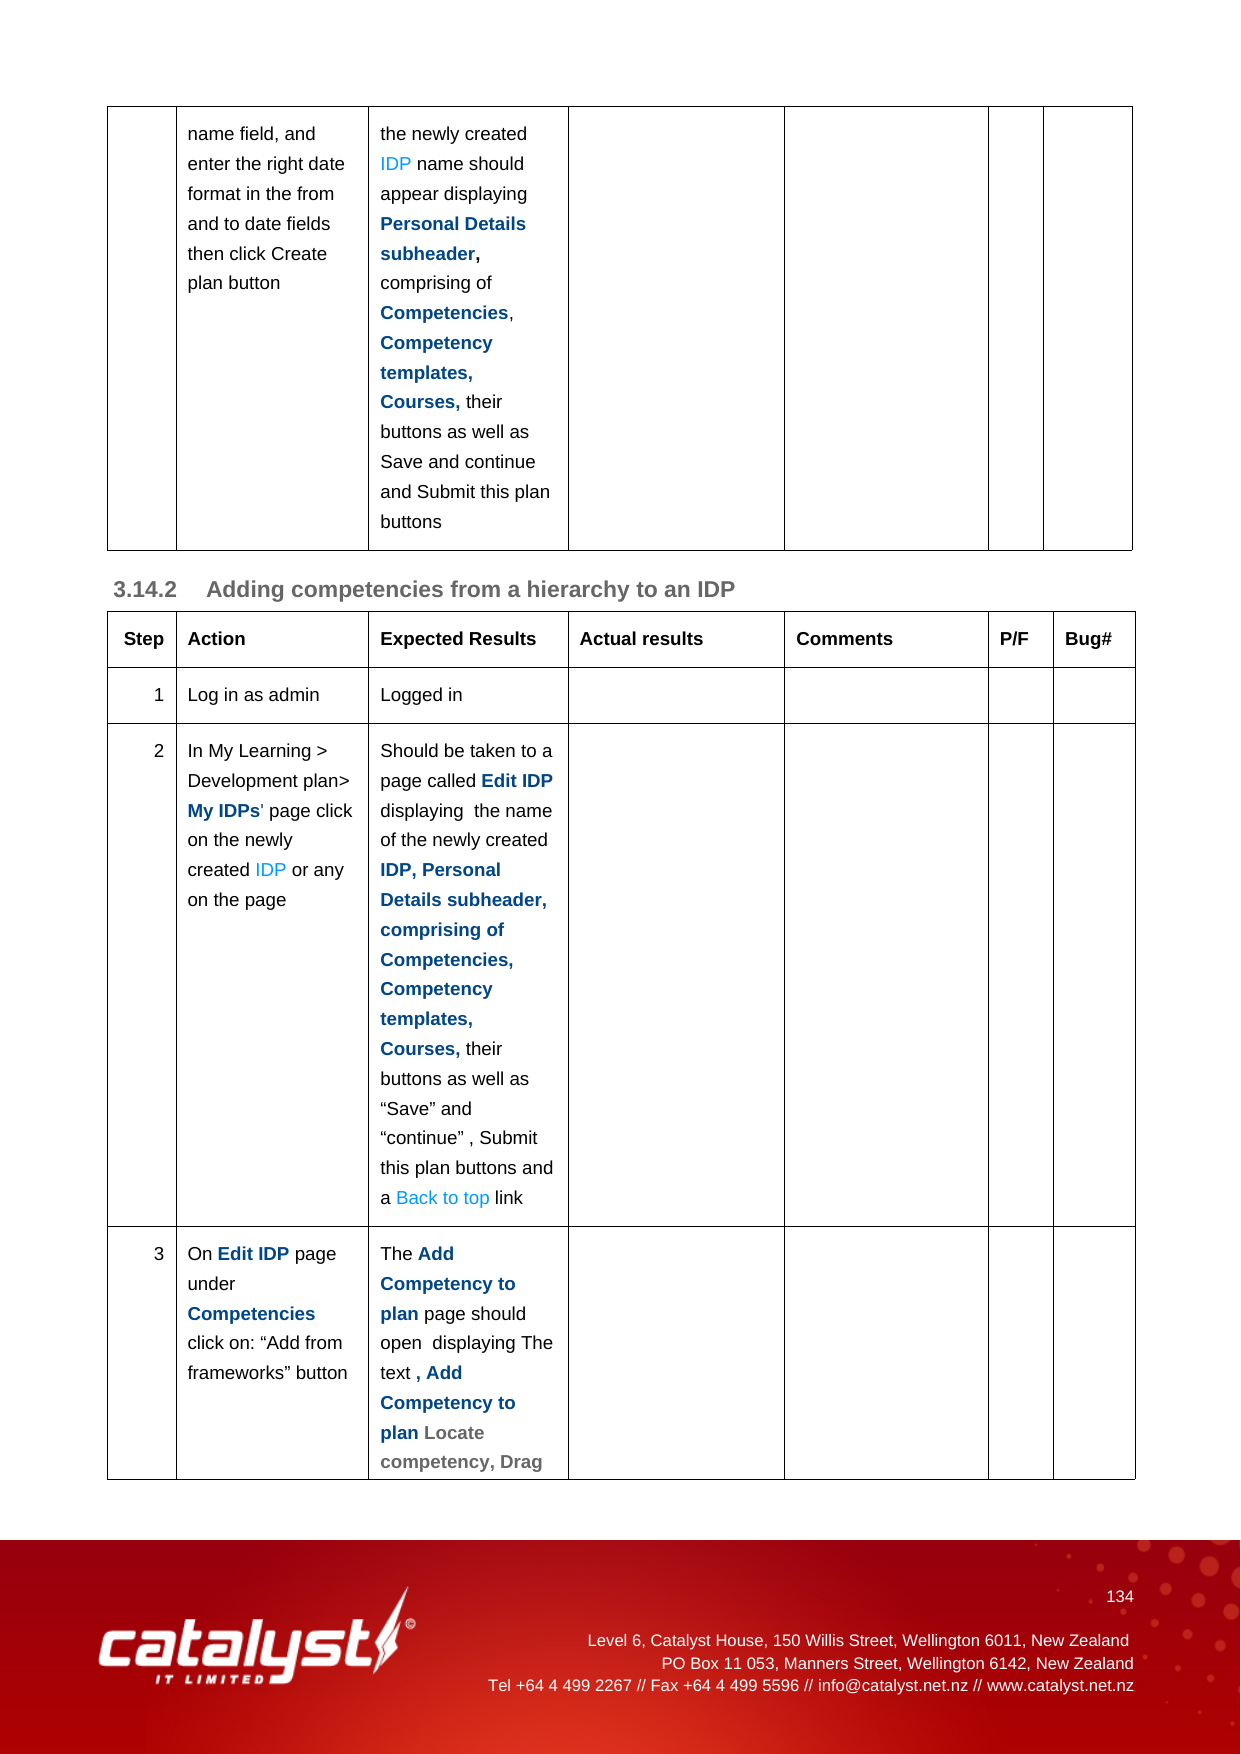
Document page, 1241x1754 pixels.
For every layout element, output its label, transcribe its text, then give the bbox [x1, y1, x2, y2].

table_cell Log in as admin [177, 668, 368, 723]
table_cell Should be taken to a page called Edit IDP displaying the name of the newly created IDP, Personal Details subheader, comprising of Competencies, Competency templates, Courses, their buttons as well as “Save” and “continue” , Submit this plan buttons and a Back to top link [369, 724, 568, 1226]
table_cell [108, 107, 176, 549]
table_cell [989, 107, 1043, 549]
table_cell [1054, 724, 1135, 1226]
table_header Expected Results [369, 612, 568, 667]
table_cell [785, 107, 988, 549]
table_header Step [108, 612, 176, 667]
table_cell [785, 1227, 988, 1478]
table_cell [785, 724, 988, 1226]
table_cell [1054, 1227, 1135, 1478]
table_cell 1 [108, 668, 176, 723]
table_cell Logged in [369, 668, 568, 723]
subtitle Adding competencies from a hierarchy to an IDP [107, 576, 1103, 602]
table_cell [989, 1227, 1053, 1478]
table_cell [569, 1227, 784, 1478]
table_cell On Edit IDP page under Competencies click on: “Add from frameworks” button [177, 1227, 368, 1478]
table_header Bug# [1054, 612, 1135, 667]
table_cell [989, 668, 1053, 723]
table_header Comments [785, 612, 988, 667]
table_header Actual results [569, 612, 784, 667]
table_cell The Add Competency to plan page should open displaying The text , Add Competency to plan Locate competency, Drag [369, 1227, 568, 1478]
table_cell [569, 724, 784, 1226]
table_cell 3 [108, 1227, 176, 1478]
table_cell [989, 724, 1053, 1226]
picture [0, 1540, 1241, 1754]
table_cell In My Learning > Development plan> My IDPs' page click on the newly created IDP or any on the page [177, 724, 368, 1226]
table_header P/F [989, 612, 1053, 667]
table_cell [1044, 107, 1132, 549]
table_cell [1054, 668, 1135, 723]
table_cell [569, 107, 784, 549]
table_cell name field, and enter the right date format in the from and to date fields then click Create plan button [177, 107, 368, 549]
table_cell 2 [108, 724, 176, 1226]
table_cell the newly created IDP name should appear displaying Personal Details subheader, comprising of Competencies, Competency templates, Courses, their buttons as well as Save and continue and Submit this plan buttons [369, 107, 568, 549]
table_header Action [177, 612, 368, 667]
table_cell [569, 668, 784, 723]
table_cell [785, 668, 988, 723]
